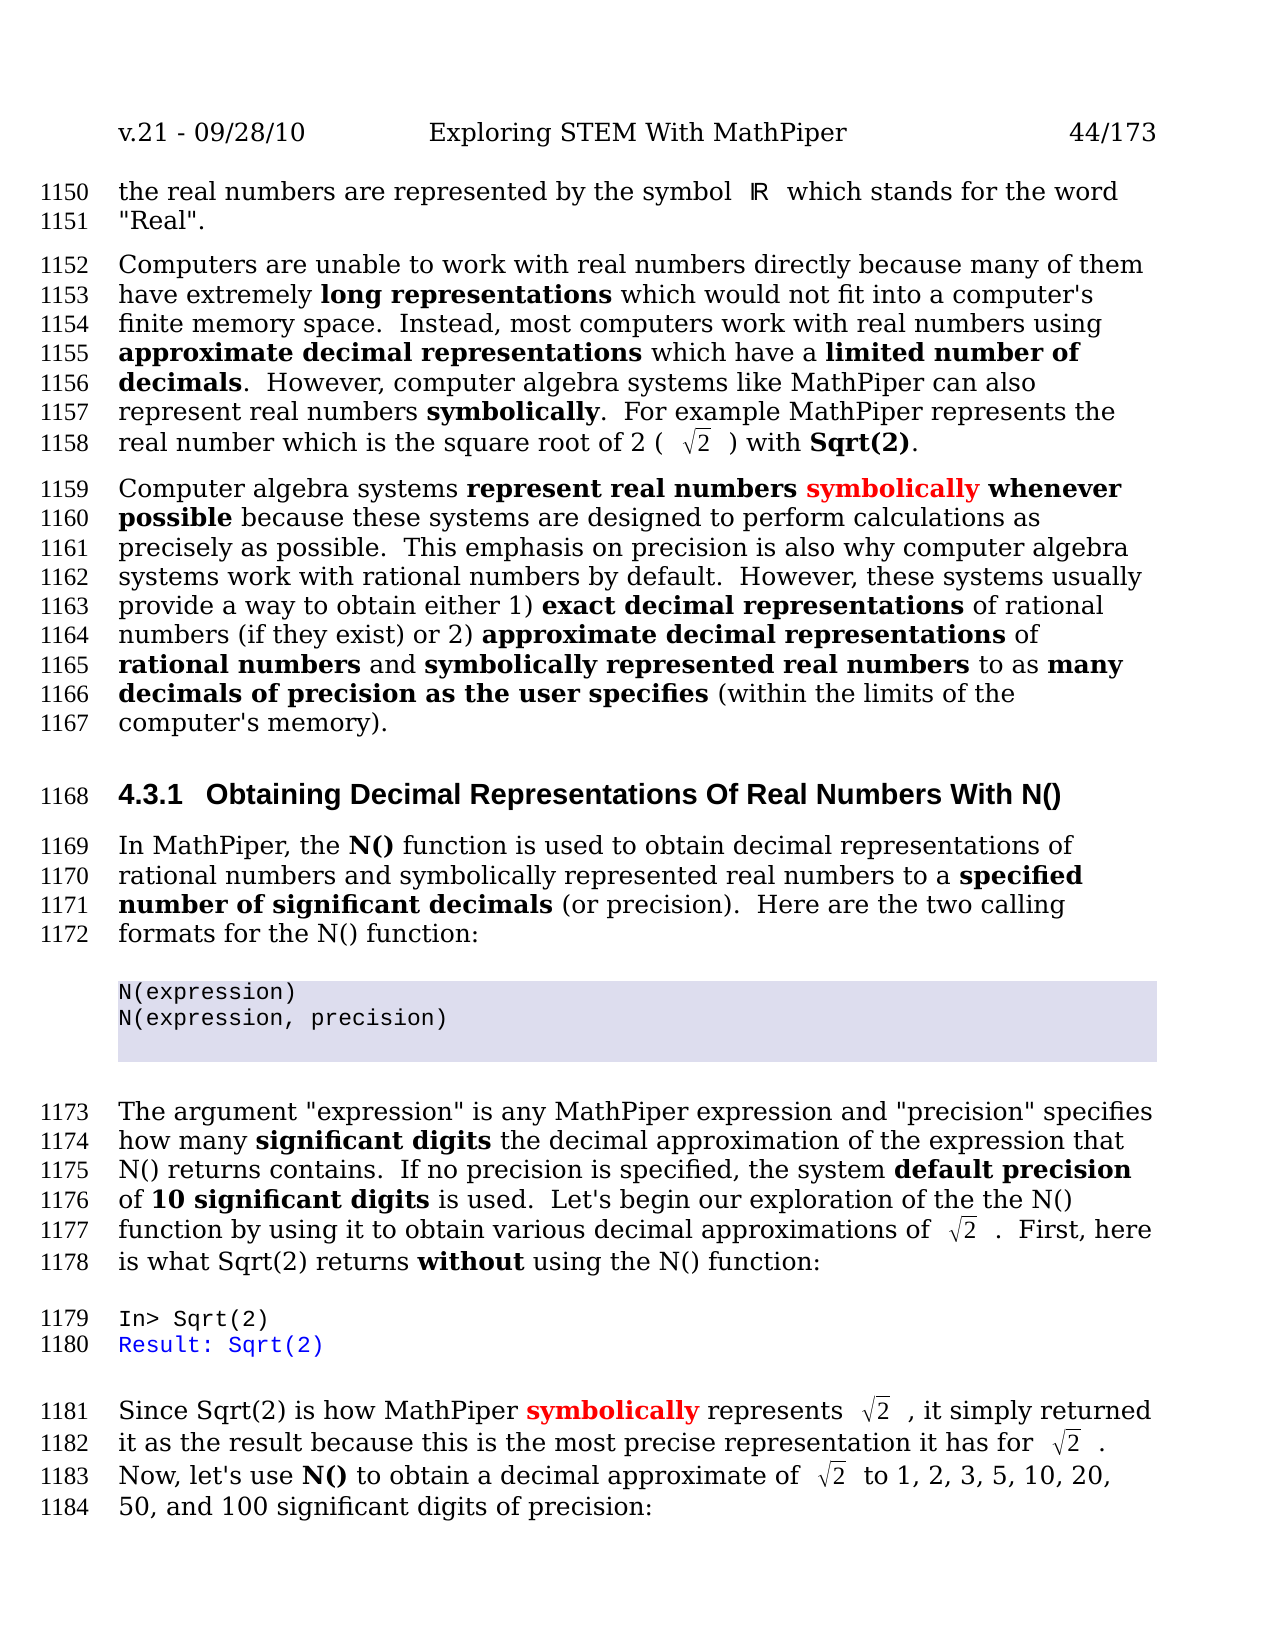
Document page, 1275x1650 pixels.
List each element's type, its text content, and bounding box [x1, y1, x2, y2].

subtitle Obtaining Decimal Representations Of Real Numbers With N() [118, 777, 1157, 810]
text In MathPiper, the N() function is used to obtain decimal representations of rational numbers and symbolically represented real numbers to a specified number of significant decimals (or precision). Here are the two calling formats for the N() function: [118, 831, 1157, 948]
text Since Sqrt(2) is how MathPiper symbolically represents, it simply returned it as the result because this is the most precise representation it has for. Now, let's use N() to obtain a decimal approximate ofto 1, 2, 3, 5, 10, 20, 50, and 100 significant digits of precision: [118, 1394, 1157, 1521]
text Computers are unable to work with real numbers directly because many of them have extremely long representations which would not fit into a computer's finite memory space. Instead, most computers work with real numbers using approximate decimal representations which have a limited number of decimals. However, computer algebra systems like MathPiper can also represent real numbers symbolically. For example MathPiper represents the real number which is the square root of 2 () with Sqrt(2). [118, 251, 1157, 459]
table_header N(expression) N(expression, precision) [118, 981, 1157, 1062]
text Result: Sqrt(2) [118, 1334, 1157, 1360]
text In> Sqrt(2) [118, 1308, 1157, 1334]
text the real numbers are represented by the symbolwhich stands for the word "Real". [118, 177, 1157, 236]
text Computer algebra systems represent real numbers symbolically whenever possible because these systems are designed to perform calculations as precisely as possible. This emphasis on precision is also why computer algebra systems work with rational numbers by default. However, these systems usually provide a way to obtain either 1) exact decimal representations of rational numbers (if they exist) or 2) approximate decimal representations of rational numbers and symbolically represented real numbers to as many decimals of precision as the user specifies (within the limits of the computer's memory). [118, 474, 1157, 738]
text The argument "expression" is any MathPiper expression and "precision" specifies how many significant digits the decimal approximation of the expression that N() returns contains. If no precision is specified, the system default precision of 10 significant digits is used. Let's begin our exploration of the the N() function by using it to obtain various decimal approximations of. First, here is what Sqrt(2) returns without using the N() function: [118, 1097, 1157, 1276]
